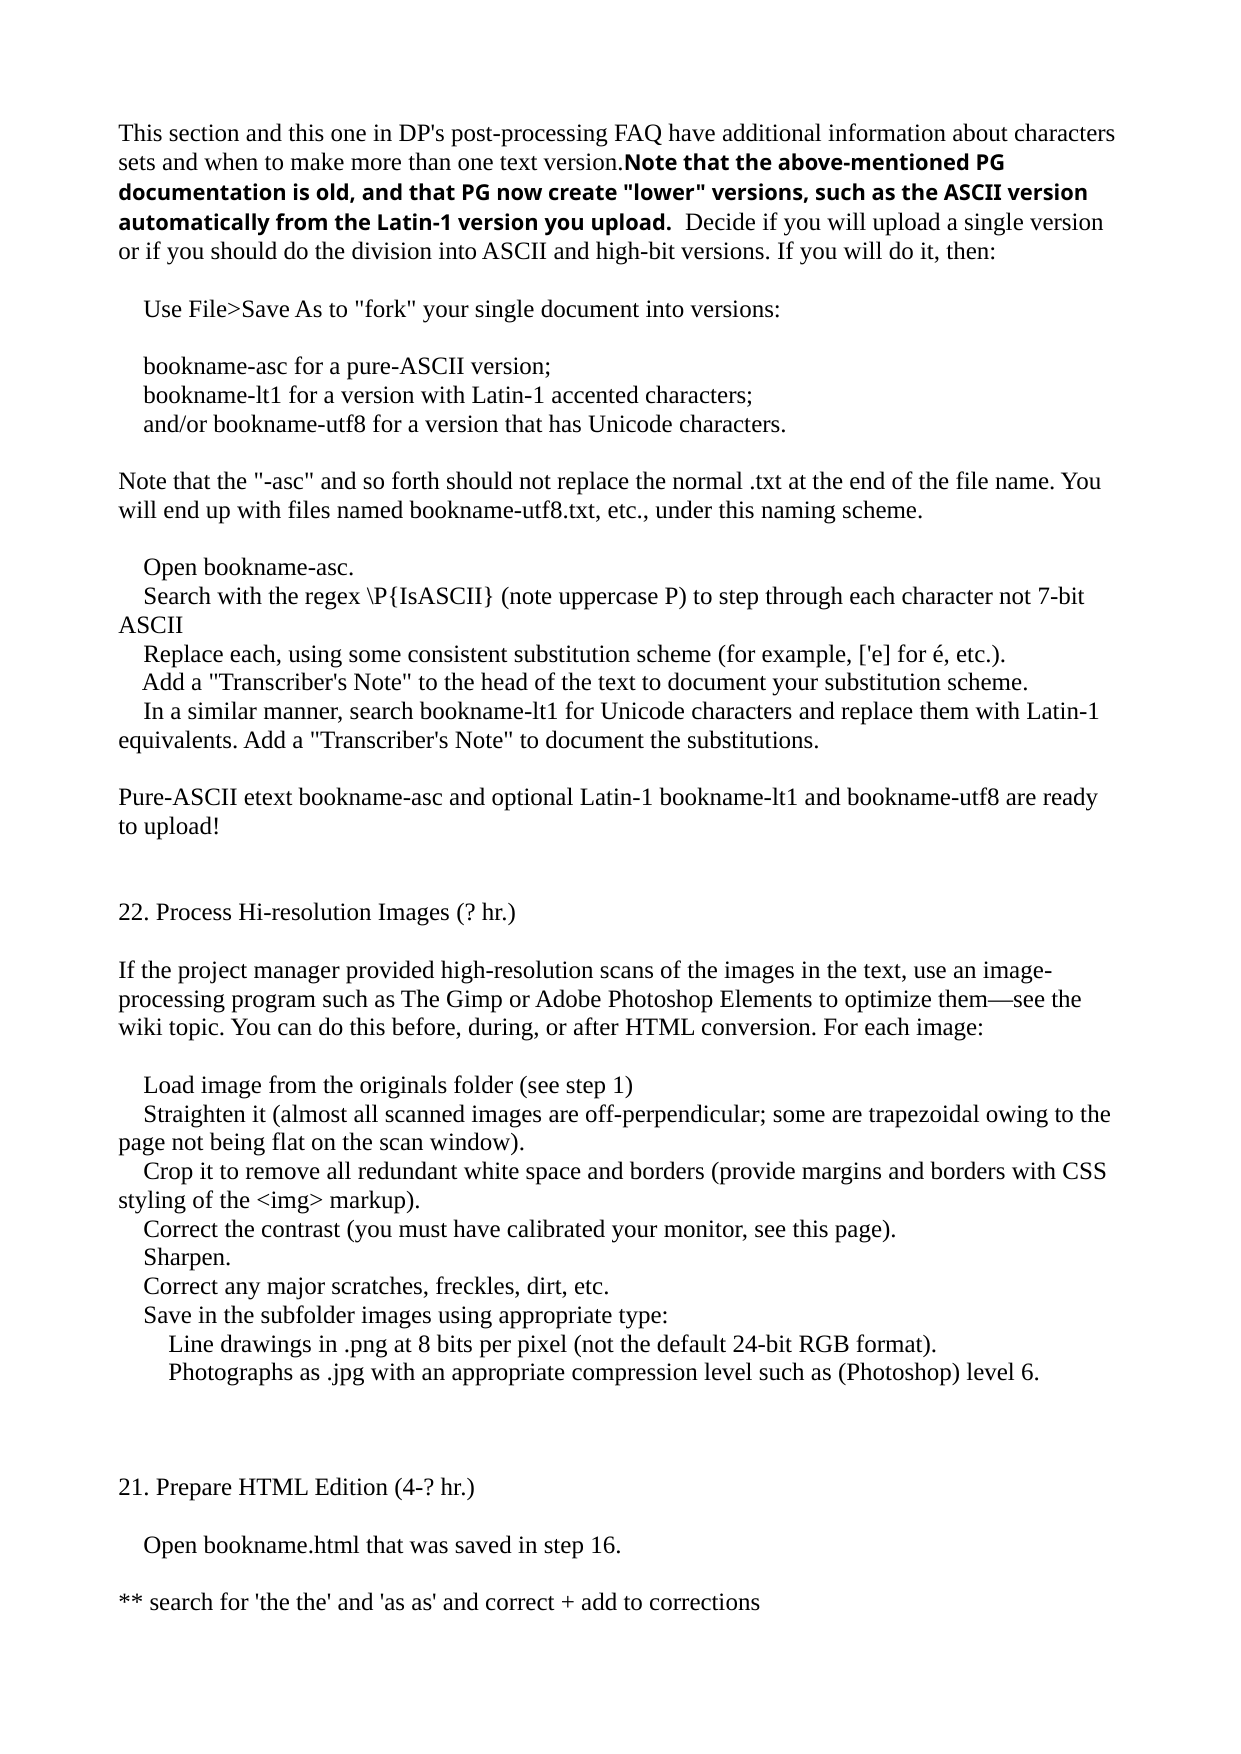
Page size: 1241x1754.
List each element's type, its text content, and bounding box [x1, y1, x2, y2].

text Search with the regex \P{IsASCII} (note uppercase P) to step through each character not 7-bit ASCII [118, 581, 1122, 639]
text Pure-ASCII etext bookname-asc and optional Latin-1 bookname-lt1 and bookname-utf8 are ready to upload! [118, 782, 1122, 840]
text Line drawings in .png at 8 bits per pixel (not the default 24-bit RGB format). [118, 1329, 1122, 1357]
text Correct the contrast (you must have calibrated your monitor, see this page). [118, 1214, 1122, 1242]
text 22. Process Hi-resolution Images (? hr.) [118, 897, 1122, 926]
text and/or bookname-utf8 for a version that has Unicode characters. [118, 409, 1122, 437]
text If the project manager provided high-resolution scans of the images in the text, use an image-processing program such as The Gimp or Adobe Photoshop Elements to optimize them—see the wiki topic. You can do this before, during, or after HTML conversion. For each image: [118, 955, 1122, 1041]
text bookname-lt1 for a version with Latin-1 accented characters; [118, 380, 1122, 409]
text Load image from the originals folder (see step 1) [118, 1070, 1122, 1099]
text Add a "Transcriber's Note" to the head of the text to document your substitution scheme. [118, 667, 1122, 696]
text Open bookname-asc. [118, 552, 1122, 581]
text Use File>Save As to "fork" your single document into versions: [118, 294, 1122, 322]
text In a similar manner, search bookname-lt1 for Unicode characters and replace them with Latin-1 equivalents. Add a "Transcriber's Note" to document the substitutions. [118, 696, 1122, 754]
text This section and this one in DP's post-processing FAQ have additional information about characters sets and when to make more than one text version.Note that the above-mentioned PG documentation is old, and that PG now create "lower" versions, such as the ASCII version automatically from the Latin-1 version you upload. Decide if you will upload a single version or if you should do the division into ASCII and high-bit versions. If you will do it, then: [118, 118, 1122, 265]
text Sharpen. [118, 1242, 1122, 1271]
text bookname-asc for a pure-ASCII version; [118, 351, 1122, 380]
text ** search for 'the the' and 'as as' and correct + add to corrections [118, 1587, 1122, 1616]
text Save in the subfolder images using appropriate type: [118, 1300, 1122, 1329]
text Replace each, using some consistent substitution scheme (for example, ['e] for é, etc.). [118, 639, 1122, 667]
text Crop it to remove all redundant white space and borders (provide margins and borders with CSS styling of the <img> markup). [118, 1156, 1122, 1214]
text Note that the "-asc" and so forth should not replace the normal .txt at the end of the file name. You will end up with files named bookname-utf8.txt, etc., under this naming scheme. [118, 466, 1122, 524]
text Straighten it (almost all scanned images are off-perpendicular; some are trapezoidal owing to the page not being flat on the scan window). [118, 1099, 1122, 1156]
text 21. Prepare HTML Edition (4-? hr.) [118, 1472, 1122, 1501]
text Photographs as .jpg with an appropriate compression level such as (Photoshop) level 6. [118, 1357, 1122, 1386]
text Open bookname.html that was saved in step 16. [118, 1530, 1122, 1559]
text Correct any major scratches, freckles, dirt, etc. [118, 1271, 1122, 1300]
